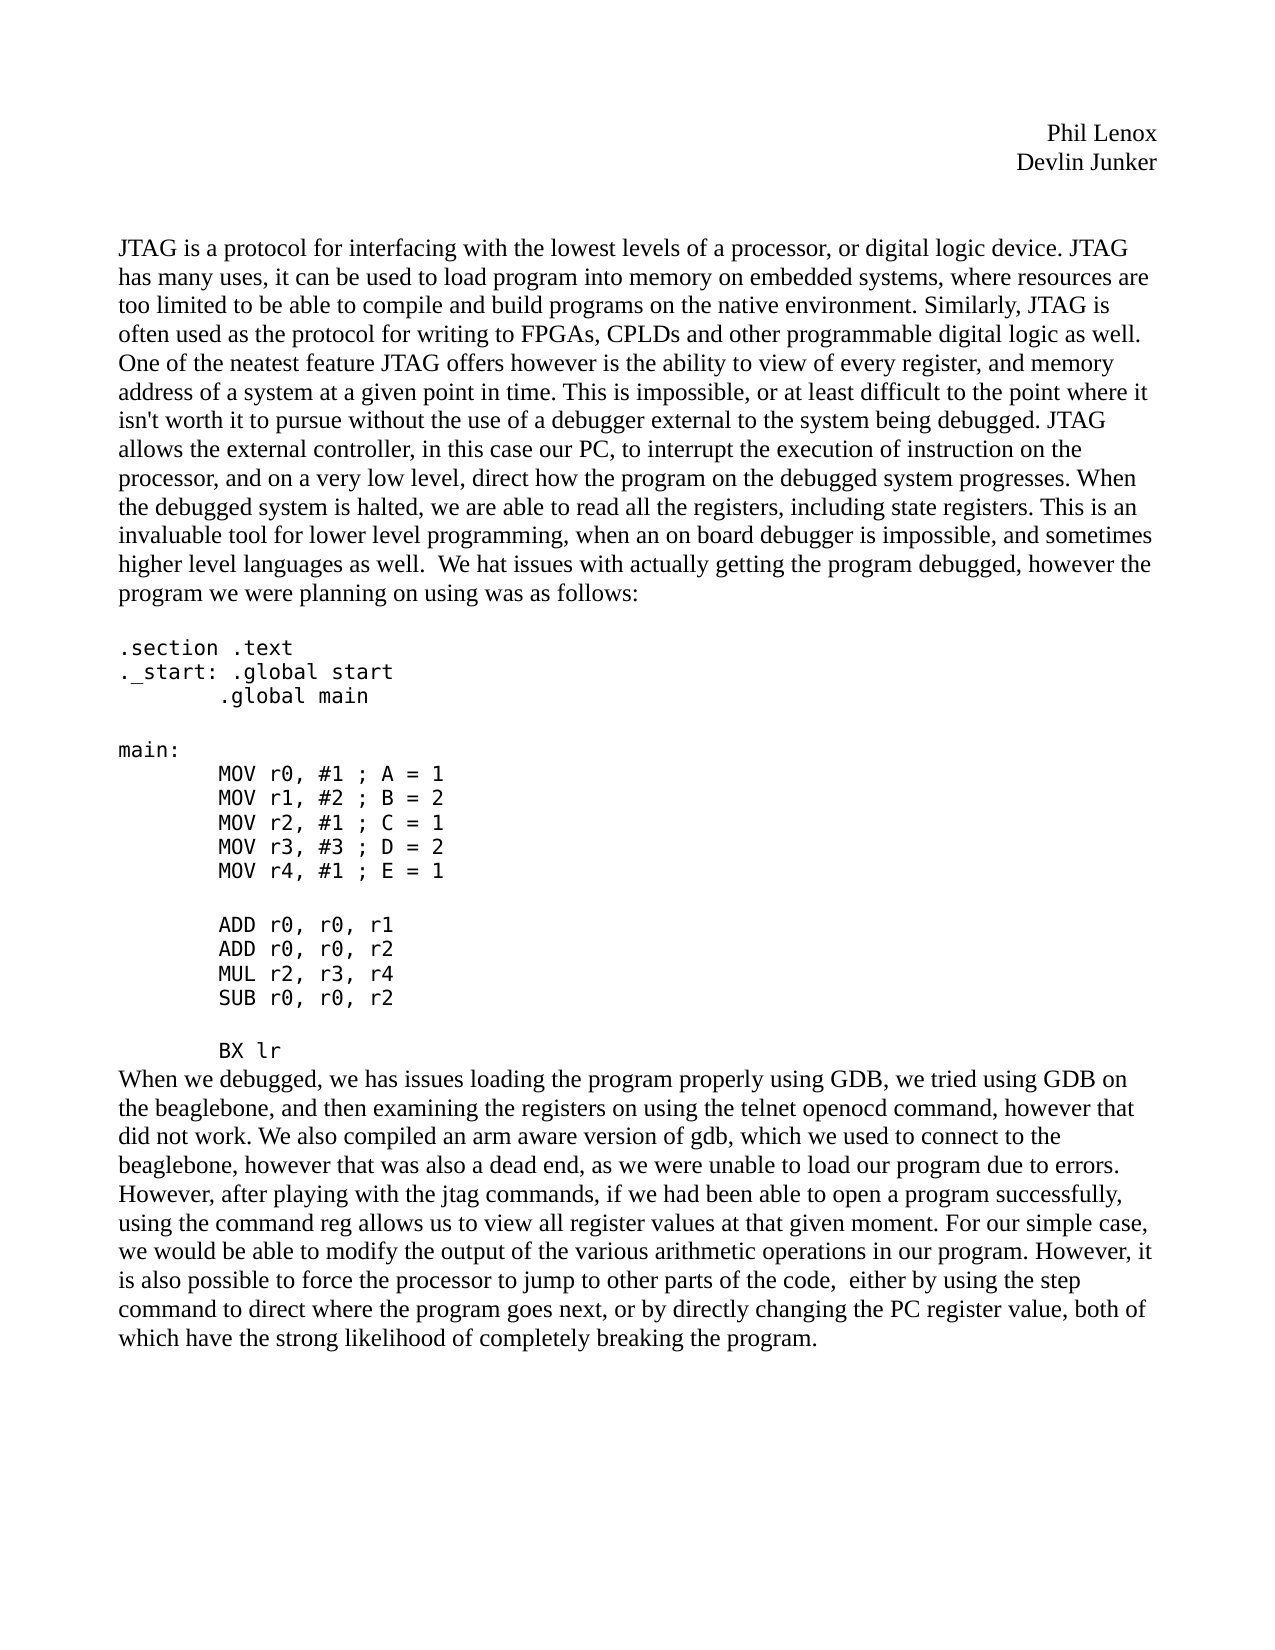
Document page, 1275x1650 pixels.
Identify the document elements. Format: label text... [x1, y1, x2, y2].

text MOV r4, #1 ; E = 1 [118, 859, 1157, 883]
text Devlin Junker [118, 147, 1157, 176]
text .section .text [118, 636, 1157, 660]
text BX lr [118, 1039, 1157, 1064]
text Phil Lenox [118, 118, 1157, 147]
text MUL r2, r3, r4 [118, 962, 1157, 986]
text JTAG is a protocol for interfacing with the lowest levels of a processor, or digital logic device. JTAG has many uses, it can be used to load program into memory on embedded systems, where resources are too limited to be able to compile and build programs on the native environment. Similarly, JTAG is often used as the protocol for writing to FPGAs, CPLDs and other programmable digital logic as well. One of the neatest feature JTAG offers however is the ability to view of every register, and memory address of a system at a given point in time. This is impossible, or at least difficult to the point where it isn't worth it to pursue without the use of a debugger external to the system being debugged. JTAG allows the external controller, in this case our PC, to interrupt the execution of instruction on the processor, and on a very low level, direct how the program on the debugged system progresses. When the debugged system is halted, we are able to read all the registers, including state registers. This is an invaluable tool for lower level programming, when an on board debugger is impossible, and sometimes higher level languages as well. We hat issues with actually getting the program debugged, however the program we were planning on using was as follows: [118, 233, 1157, 607]
text ._start: .global start [118, 660, 1157, 684]
text When we debugged, we has issues loading the program properly using GDB, we tried using GDB on the beaglebone, and then examining the registers on using the telnet openocd command, however that did not work. We also compiled an arm aware version of gdb, which we used to connect to the beaglebone, however that was also a dead end, as we were unable to load our program due to errors. However, after playing with the jtag commands, if we had been able to open a program successfully, using the command reg allows us to view all register values at that given moment. For our simple case, we would be able to modify the output of the various arithmetic operations in our program. However, it is also possible to force the processor to jump to other parts of the code, either by using the step command to direct where the program goes next, or by directly changing the PC register value, both of which have the strong likelihood of completely breaking the program. [118, 1064, 1157, 1351]
text ADD r0, r0, r1 [118, 913, 1157, 937]
text SUB r0, r0, r2 [118, 986, 1157, 1010]
text MOV r3, #3 ; D = 2 [118, 835, 1157, 859]
text main: [118, 738, 1157, 762]
text MOV r0, #1 ; A = 1 [118, 762, 1157, 786]
text .global main [118, 684, 1157, 708]
text MOV r1, #2 ; B = 2 [118, 786, 1157, 811]
text ADD r0, r0, r2 [118, 937, 1157, 962]
text MOV r2, #1 ; C = 1 [118, 811, 1157, 835]
